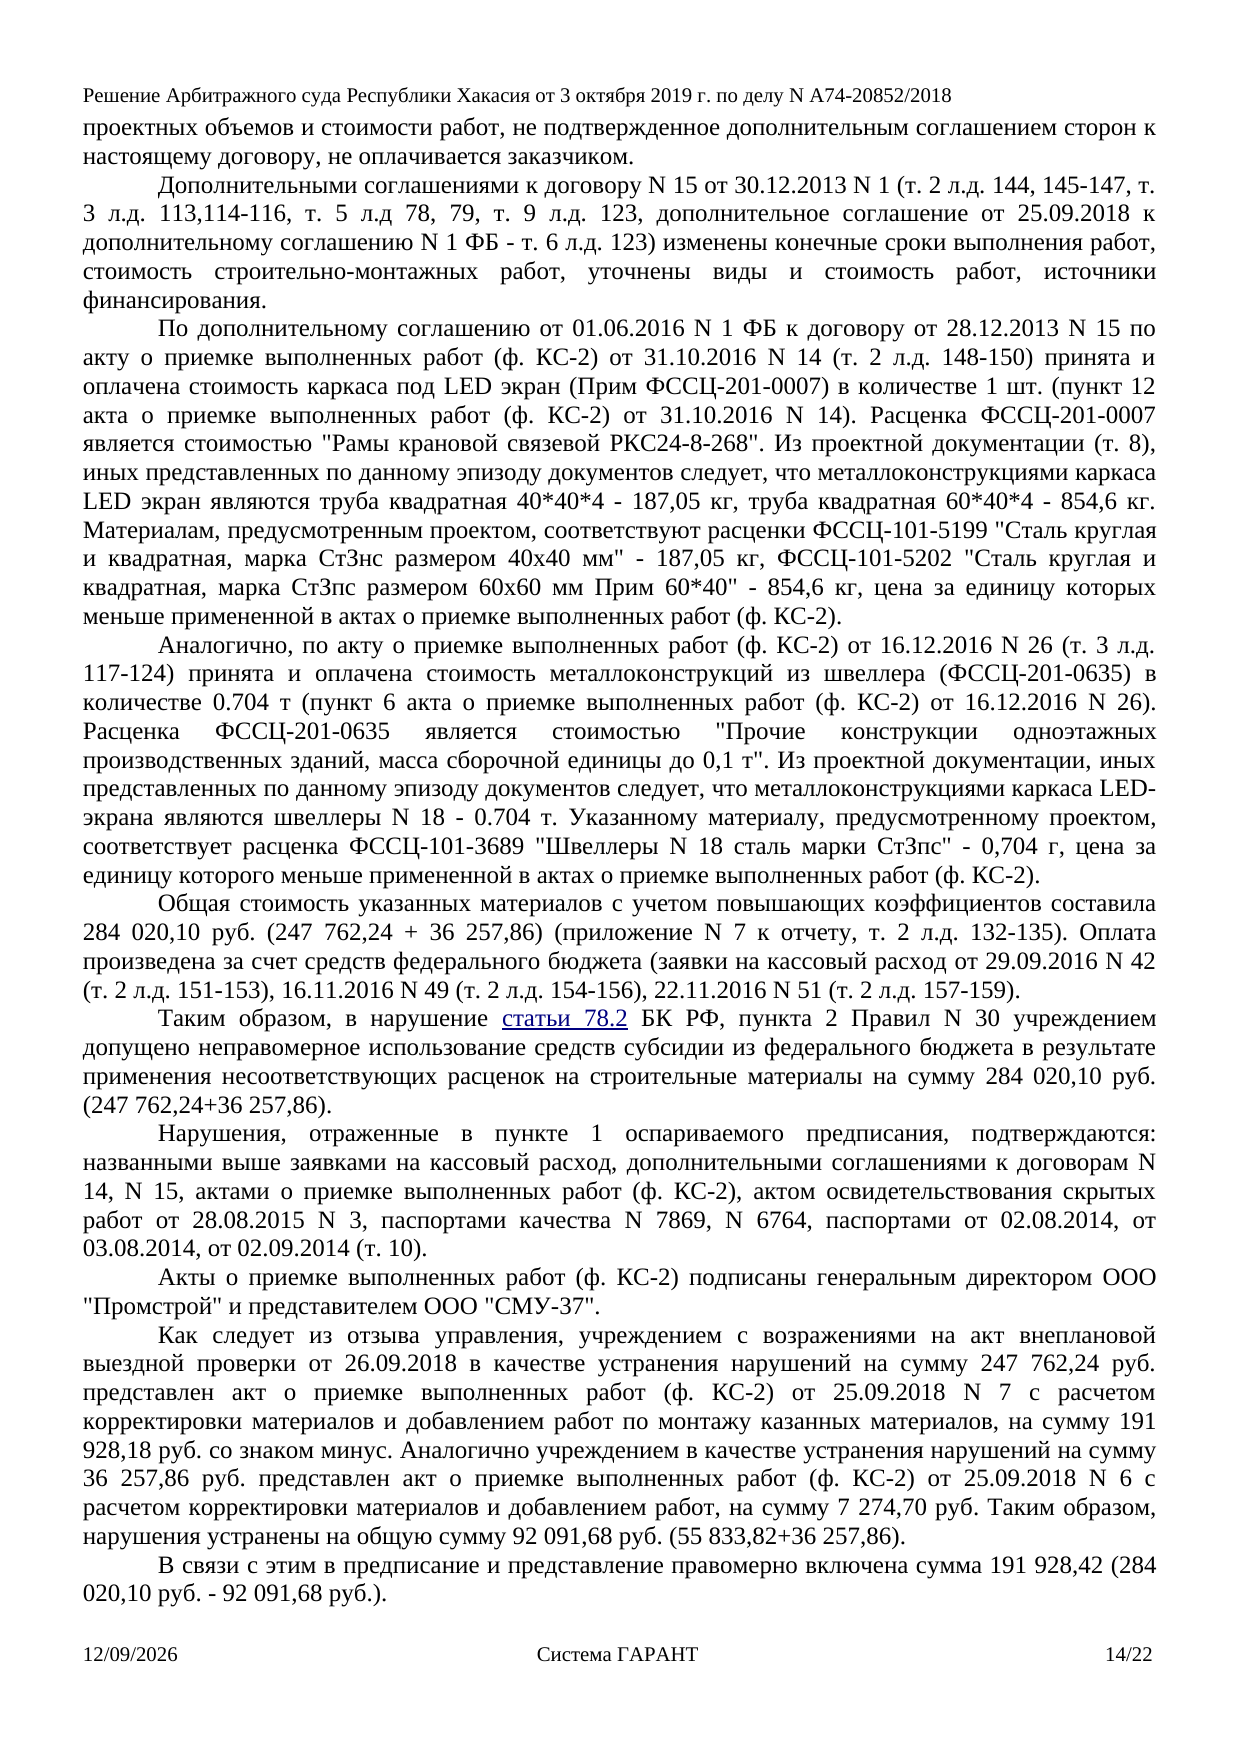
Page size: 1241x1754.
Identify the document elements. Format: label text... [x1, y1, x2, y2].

text Общая стоимость указанных материалов с учетом повышающих коэффициентов составила 284 020,10 руб. (247 762,24 + 36 257,86) (приложение N 7 к отчету, т. 2 л.д. 132-135). Оплата произведена за счет средств федерального бюджета (заявки на кассовый расход от 29.09.2016 N 42 (т. 2 л.д. 151-153), 16.11.2016 N 49 (т. 2 л.д. 154-156), 22.11.2016 N 51 (т. 2 л.д. 157-159). [83, 888, 1157, 1003]
text В связи с этим в предписание и представление правомерно включена сумма 191 928,42 (284 020,10 руб. - 92 091,68 руб.). [83, 1550, 1157, 1607]
text Таким образом, в нарушение статьи 78.2 БК РФ, пункта 2 Правил N 30 учреждением допущено неправомерное использование средств субсидии из федерального бюджета в результате применения несоответствующих расценок на строительные материалы на сумму 284 020,10 руб. (247 762,24+36 257,86). [83, 1003, 1157, 1118]
text Акты о приемке выполненных работ (ф. КС-2) подписаны генеральным директором ООО "Промстрой" и представителем ООО "СМУ-37". [83, 1262, 1157, 1320]
text Как следует из отзыва управления, учреждением с возражениями на акт внеплановой выездной проверки от 26.09.2018 в качестве устранения нарушений на сумму 247 762,24 руб. представлен акт о приемке выполненных работ (ф. КС-2) от 25.09.2018 N 7 с расчетом корректировки материалов и добавлением работ по монтажу казанных материалов, на сумму 191 928,18 руб. со знаком минус. Аналогично учреждением в качестве устранения нарушений на сумму 36 257,86 руб. представлен акт о приемке выполненных работ (ф. КС-2) от 25.09.2018 N 6 с расчетом корректировки материалов и добавлением работ, на сумму 7 274,70 руб. Таким образом, нарушения устранены на общую сумму 92 091,68 руб. (55 833,82+36 257,86). [83, 1320, 1157, 1550]
text Дополнительными соглашениями к договору N 15 от 30.12.2013 N 1 (т. 2 л.д. 144, 145-147, т. 3 л.д. 113,114-116, т. 5 л.д 78, 79, т. 9 л.д. 123, дополнительное соглашение от 25.09.2018 к дополнительному соглашению N 1 ФБ - т. 6 л.д. 123) изменены конечные сроки выполнения работ, стоимость строительно-монтажных работ, уточнены виды и стоимость работ, источники финансирования. [83, 170, 1157, 313]
text Нарушения, отраженные в пункте 1 оспариваемого предписания, подтверждаются: названными выше заявками на кассовый расход, дополнительными соглашениями к договорам N 14, N 15, актами о приемке выполненных работ (ф. КС-2), актом освидетельствования скрытых работ от 28.08.2015 N 3, паспортами качества N 7869, N 6764, паспортами от 02.08.2014, от 03.08.2014, от 02.09.2014 (т. 10). [83, 1118, 1157, 1262]
text Аналогично, по акту о приемке выполненных работ (ф. КС-2) от 16.12.2016 N 26 (т. 3 л.д. 117-124) принята и оплачена стоимость металлоконструкций из швеллера (ФССЦ-201-0635) в количестве 0.704 т (пункт 6 акта о приемке выполненных работ (ф. КС-2) от 16.12.2016 N 26). Расценка ФССЦ-201-0635 является стоимостью "Прочие конструкции одноэтажных производственных зданий, масса сборочной единицы до 0,1 т". Из проектной документации, иных представленных по данному эпизоду документов следует, что металлоконструкциями каркаса LED-экрана являются швеллеры N 18 - 0.704 т. Указанному материалу, предусмотренному проектом, соответствует расценка ФССЦ-101-3689 "Швеллеры N 18 сталь марки СтЗпс" - 0,704 г, цена за единицу которого меньше примененной в актах о приемке выполненных работ (ф. КС-2). [83, 630, 1157, 888]
text По дополнительному соглашению от 01.06.2016 N 1 ФБ к договору от 28.12.2013 N 15 по акту о приемке выполненных работ (ф. КС-2) от 31.10.2016 N 14 (т. 2 л.д. 148-150) принята и оплачена стоимость каркаса под LED экран (Прим ФССЦ-201-0007) в количестве 1 шт. (пункт 12 акта о приемке выполненных работ (ф. КС-2) от 31.10.2016 N 14). Расценка ФССЦ-201-0007 является стоимостью "Рамы крановой связевой РКС24-8-268". Из проектной документации (т. 8), иных представленных по данному эпизоду документов следует, что металлоконструкциями каркаса LED экран являются труба квадратная 40*40*4 - 187,05 кг, труба квадратная 60*40*4 - 854,6 кг. Материалам, предусмотренным проектом, соответствуют расценки ФССЦ-101-5199 "Сталь круглая и квадратная, марка СтЗнс размером 40x40 мм" - 187,05 кг, ФССЦ-101-5202 "Сталь круглая и квадратная, марка СтЗпс размером 60x60 мм Прим 60*40" - 854,6 кг, цена за единицу которых меньше примененной в актах о приемке выполненных работ (ф. КС-2). [83, 313, 1157, 630]
text проектных объемов и стоимости работ, не подтвержденное дополнительным соглашением сторон к настоящему договору, не оплачивается заказчиком. [83, 112, 1157, 170]
